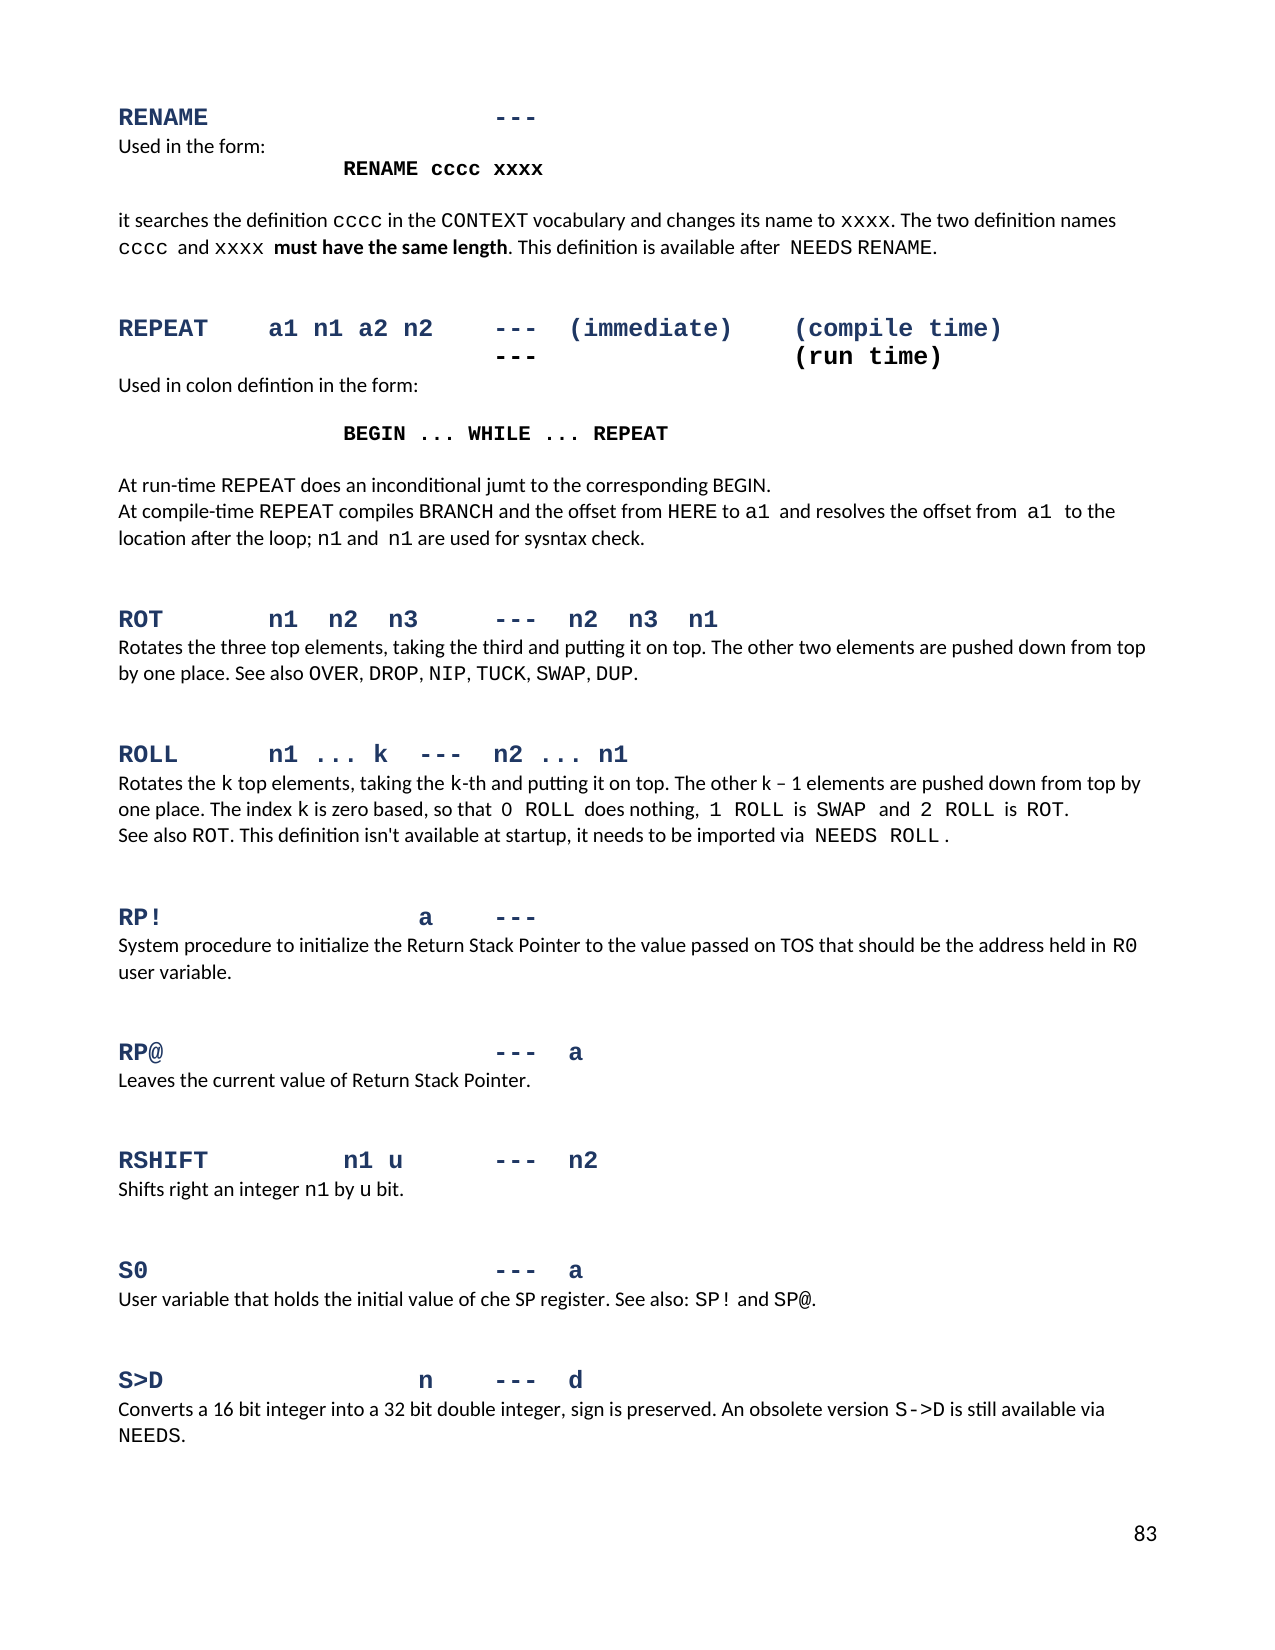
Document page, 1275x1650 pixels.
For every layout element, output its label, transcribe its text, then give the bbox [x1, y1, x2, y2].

subtitle ROLL n1 ... k --- n2 ... n1 [118, 741, 1157, 770]
text Used in colon defintion in the form: [118, 372, 1157, 397]
subtitle S>D n --- d [118, 1368, 1157, 1396]
text Converts a 16 bit integer into a 32 bit double integer, sign is preserved. An obsolete version S->D is still available via NEEDS. [118, 1396, 1157, 1449]
text Leaves the current value of Return Stack Pointer. [118, 1068, 1157, 1093]
subtitle REPEAT a1 n1 a2 n2 --- (immediate) (compile time) [118, 315, 1157, 344]
text System procedure to initialize the Return Stack Pointer to the value passed on TOS that should be the address held in R0 user variable. [118, 932, 1157, 984]
text Rotates the three top elements, taking the third and putting it on top. The other two elements are pushed down from top by one place. See also OVER, DROP, NIP, TUCK, SWAP, DUP. [118, 634, 1157, 686]
subtitle RP@ --- a [118, 1039, 1157, 1068]
subtitle S0 --- a [118, 1258, 1157, 1286]
text Rotates the k top elements, taking the k-th and putting it on top. The other k – 1 elements are pushed down from top by one place. The index k is zero based, so that 0 ROLL does nothing, 1 ROLL is SWAP and 2 ROLL is ROT. [118, 770, 1157, 823]
text Shifts right an integer n1 by u bit. [118, 1176, 1157, 1203]
text At run-time REPEAT does an inconditional jumt to the corresponding BEGIN. [118, 472, 1157, 498]
text --- (run time) [118, 344, 1157, 372]
text it searches the definition cccc in the CONTEXT vocabulary and changes its name to xxxx. The two definition names cccc and xxxx must have the same length. This definition is available after NEEDS RENAME. [118, 207, 1157, 260]
subtitle ROT n1 n2 n3 --- n2 n3 n1 [118, 606, 1157, 634]
text At compile-time REPEAT compiles BRANCH and the offset from HERE to a1 and resolves the offset from a1 to the location after the loop; n1 and n1 are used for sysntax check. [118, 498, 1157, 551]
subtitle RP! a --- [118, 904, 1157, 932]
text RENAME cccc xxxx [118, 158, 1157, 182]
text User variable that holds the initial value of che SP register. See also: SP! and SP@. [118, 1286, 1157, 1313]
text BEGIN ... WHILE ... REPEAT [118, 423, 1157, 446]
subtitle RSHIFT n1 u --- n2 [118, 1148, 1157, 1176]
subtitle RENAME --- [118, 104, 1157, 133]
text See also ROT. This definition isn't available at startup, it needs to be imported via NEEDS ROLL . [118, 823, 1157, 849]
text Used in the form: [118, 133, 1157, 158]
